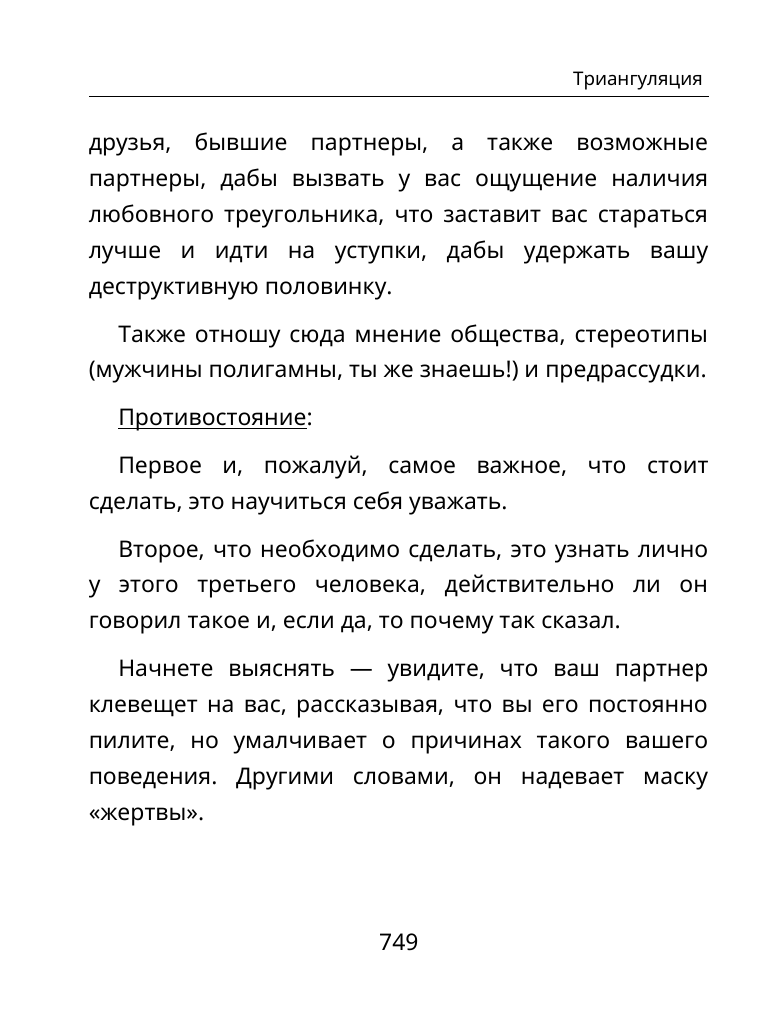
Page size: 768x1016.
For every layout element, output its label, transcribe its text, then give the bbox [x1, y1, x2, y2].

text Также отношу сюда мнение общества, стереотипы (мужчины полигамны, ты же знаешь!) и предрассудки. [88, 317, 709, 385]
text Первое и, пожалуй, самое важное, что стоит сделать, это научиться себя уважать. [88, 449, 709, 516]
text Начнете выяснять — увидите, что ваш партнер клевещет на вас, рассказывая, что вы его постоянно пилите, но умалчивает о причинах такого вашего поведения. Другими словами, он надевает маску «жертвы». [88, 652, 709, 827]
text Противостояние: [88, 401, 709, 432]
text Второе, что необходимо сделать, это узнать лично у этого третьего человека, действительно ли он говорил такое и, если да, то почему так сказал. [88, 532, 709, 636]
text друзья, бывшие партнеры, а также возможные партнеры, дабы вызвать у вас ощущение наличия любовного треугольника, что заставит вас стараться лучше и идти на уступки, дабы удержать вашу деструктивную половинку. [88, 126, 709, 301]
